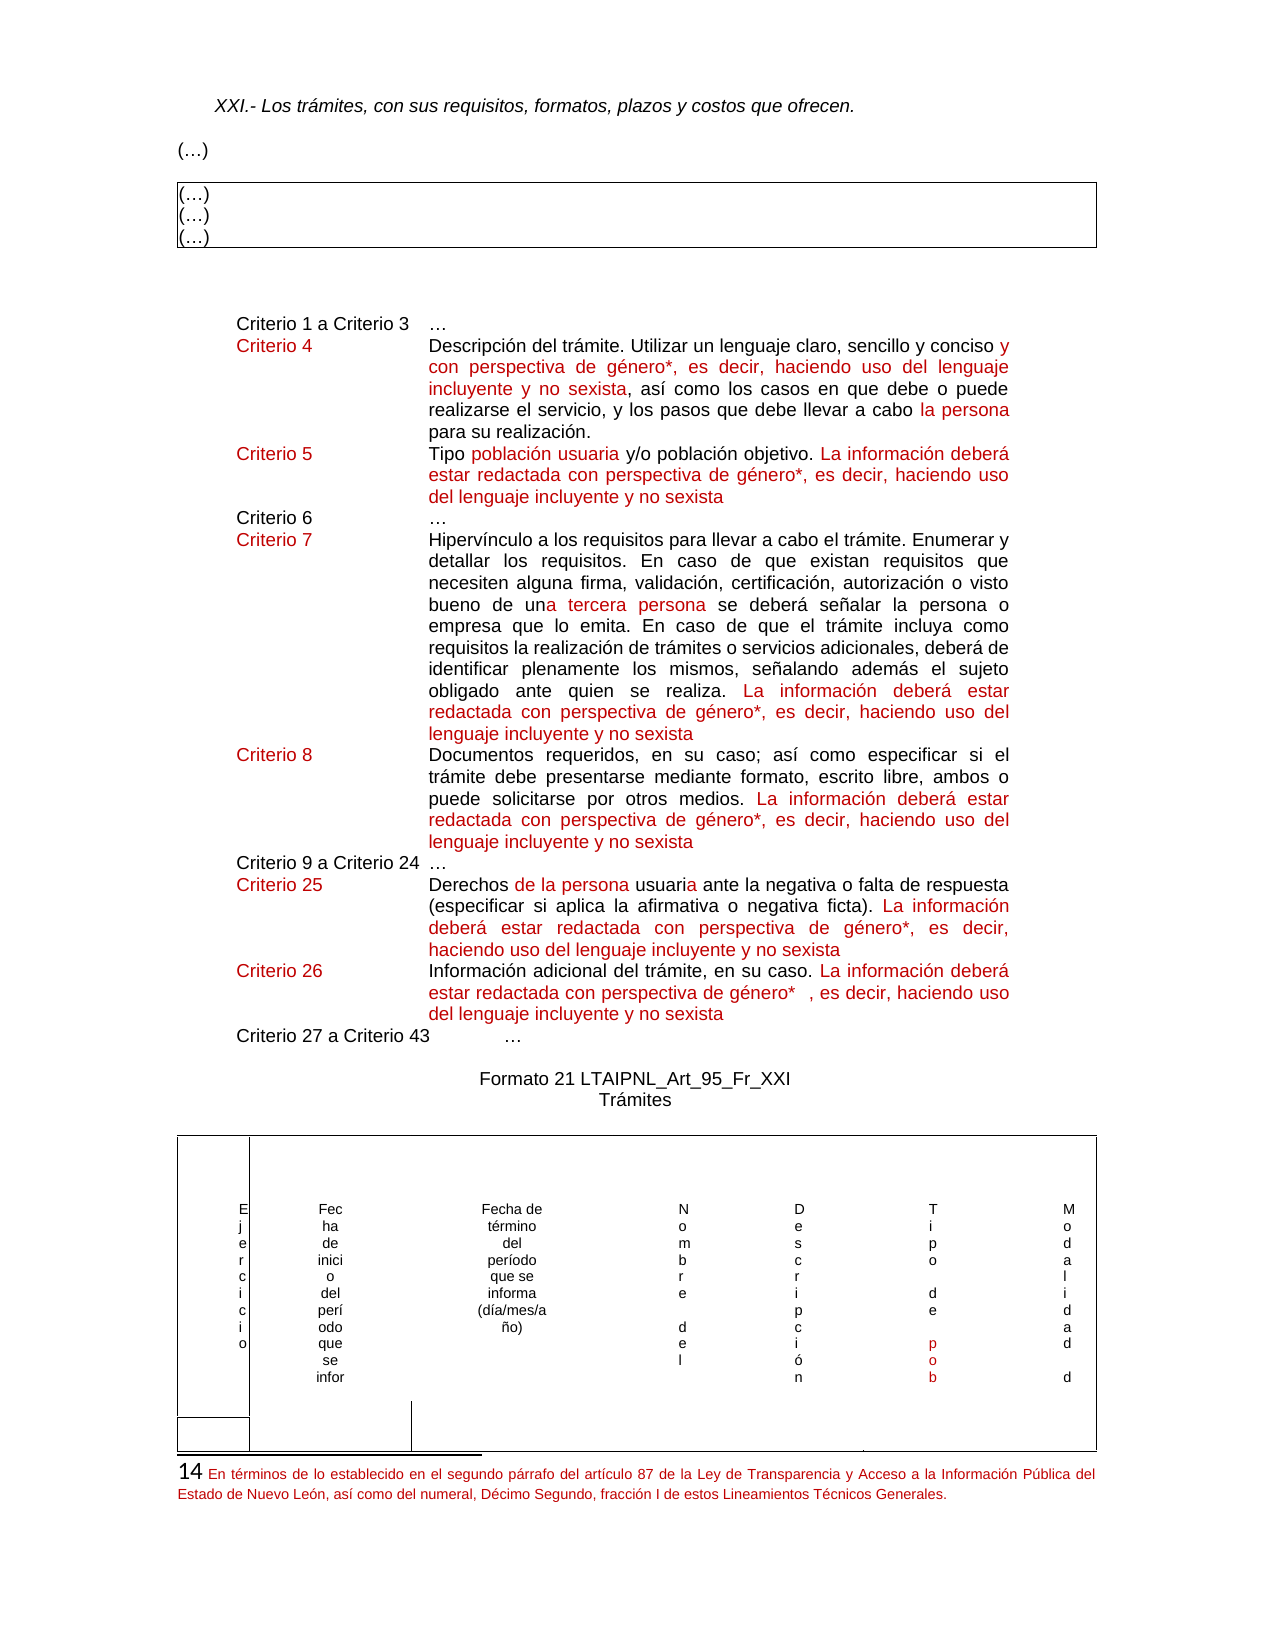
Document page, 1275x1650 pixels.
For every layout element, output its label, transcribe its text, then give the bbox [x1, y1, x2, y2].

table_header Fecha de término del período que se informa (día/mes/año) [412, 1137, 612, 1400]
text Criterio 1 a Criterio 3 … [236, 313, 1009, 334]
text XXI.- Los trámites, con sus requisitos, formatos, plazos y costos que ofrecen. [214, 95, 1009, 117]
table_header Modalidad d [999, 1137, 1096, 1450]
text Criterio 9 a Criterio 24 … [236, 852, 1009, 874]
text Criterio 5 Tipo población usuaria y/o población objetivo. La información deberá estar redactada con perspectiva de género*, es decir, haciendo uso del lenguaje incluyente y no sexista [236, 442, 1009, 507]
table_header [730, 1137, 745, 1450]
table_header Descripción [746, 1137, 863, 1450]
text (…) [178, 203, 1096, 225]
text (…) [177, 138, 1009, 160]
text Formato 21 LTAIPNL_Art_95_Fr_XXI [177, 1068, 1093, 1089]
text Criterio 6 … [236, 507, 1009, 529]
text (…) [178, 225, 1096, 247]
table_header Ejercicio [178, 1137, 249, 1416]
text Criterio 7 Hipervínculo a los requisitos para llevar a cabo el trámite. Enumerar y detallar los requisitos. En caso de que existan requisitos que necesiten alguna firma, validación, certificación, autorización o visto bueno de una tercera persona se deberá señalar la persona o empresa que lo emita. En caso de que el trámite incluya como requisitos la realización de trámites o servicios adicionales, deberá de identificar plenamente los mismos, señalando además el sujeto obligado ante quien se realiza. La información deberá estar redactada con perspectiva de género*, es decir, haciendo uso del lenguaje incluyente y no sexista [236, 529, 1009, 744]
text Criterio 26 Información adicional del trámite, en su caso. La información deberá estar redactada con perspectiva de género*, es decir, haciendo uso del lenguaje incluyente y no sexista [236, 960, 1009, 1024]
table_header [412, 1401, 613, 1451]
table_header Fecha de inicio del período que se infor [251, 1137, 410, 1450]
text Criterio 27 a Criterio 43 … [236, 1024, 1009, 1046]
table_header Tipo de pob [865, 1137, 997, 1450]
text Criterio 8 Documentos requeridos, en su caso; así como especificar si el trámite debe presentarse mediante formato, escrito libre, ambos o puede solicitarse por otros medios. La información deberá estar redactada con perspectiva de género*, es decir, haciendo uso del lenguaje incluyente y no sexista [236, 744, 1009, 852]
text Criterio 4 Descripción del trámite. Utilizar un lenguaje claro, sencillo y conciso y con perspectiva de género*, es decir, haciendo uso del lenguaje incluyente y no sexista, así como los casos en que debe o puede realizarse el servicio, y los pasos que debe llevar a cabo la persona para su realización. [236, 334, 1009, 442]
text Criterio 25 Derechos de la persona usuaria ante la negativa o falta de respuesta (especificar si aplica la afirmativa o negativa ficta). La información deberá estar redactada con perspectiva de género*, es decir, haciendo uso del lenguaje incluyente y no sexista [236, 874, 1009, 960]
text (…) [178, 183, 1096, 203]
text En términos de lo establecido en el segundo párrafo del artículo 87 de la Ley de Transparencia y Acceso a la Información Pública del Estado de Nuevo León, así como del numeral, Décimo Segundo, fracción I de estos Lineamientos Técnicos Generales. [177, 1455, 1098, 1502]
table_header [178, 1418, 249, 1451]
text Trámites [177, 1089, 1093, 1111]
table_header Nombre del [614, 1137, 729, 1450]
